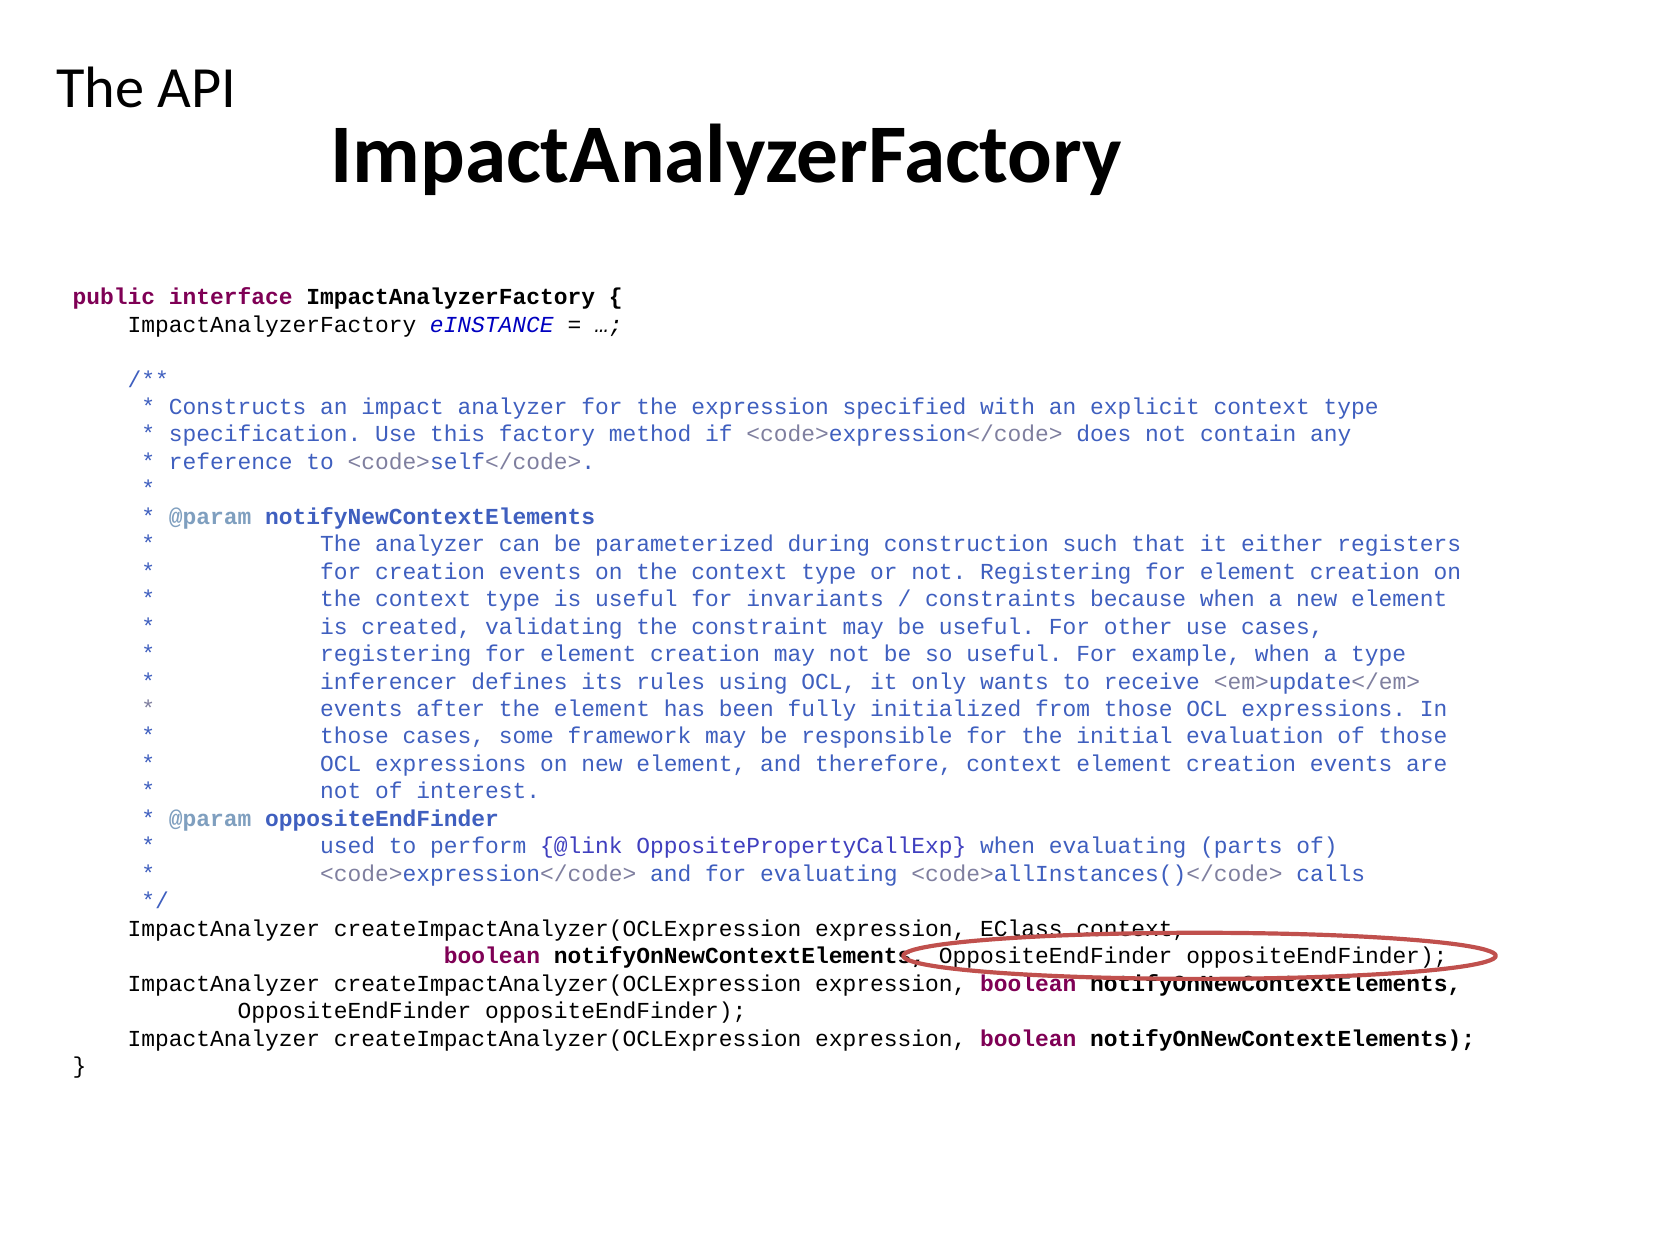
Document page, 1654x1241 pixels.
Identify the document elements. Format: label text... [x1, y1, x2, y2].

text_box The API ImpactAnalyzerFactory [41, 47, 1138, 286]
text_box public interface ImpactAnalyzerFactory { ImpactAnalyzerFactory eINSTANCE = …; /** * Constructs an impact analyzer for the expression specified with an explicit context type * specification. Use this factory method if <code>expression</code> does not contain any * reference to <code>self</code>. * * @param notifyNewContextElements * The analyzer can be parameterized during construction such that it either registers * for creation events on the context type or not. Registering for element creation on * the context type is useful for invariants / constraints because when a new element * is created, validating the constraint may be useful. For other use cases, * registering for element creation may not be so useful. For example, when a type * inferencer defines its rules using OCL, it only wants to receive <em>update</em> * events after the element has been fully initialized from those OCL expressions. In * those cases, some framework may be responsible for the initial evaluation of those * OCL expressions on new element, and therefore, context element creation events are * not of interest. * @param oppositeEndFinder * used to perform {@link OppositePropertyCallExp} when evaluating (parts of) * <code>expression</code> and for evaluating <code>allInstances()</code> calls */ ImpactAnalyzer createImpactAnalyzer(OCLExpression expression, EClass context, boolean notifyOnNewContextElements, OppositeEndFinder oppositeEndFinder); ImpactAnalyzer createImpactAnalyzer(OCLExpression expression, boolean notifyOnNewContextElements, OppositeEndFinder oppositeEndFinder); ImpactAnalyzer createImpactAnalyzer(OCLExpression expression, boolean notifyOnNewContextElements); } [57, 266, 1654, 1086]
